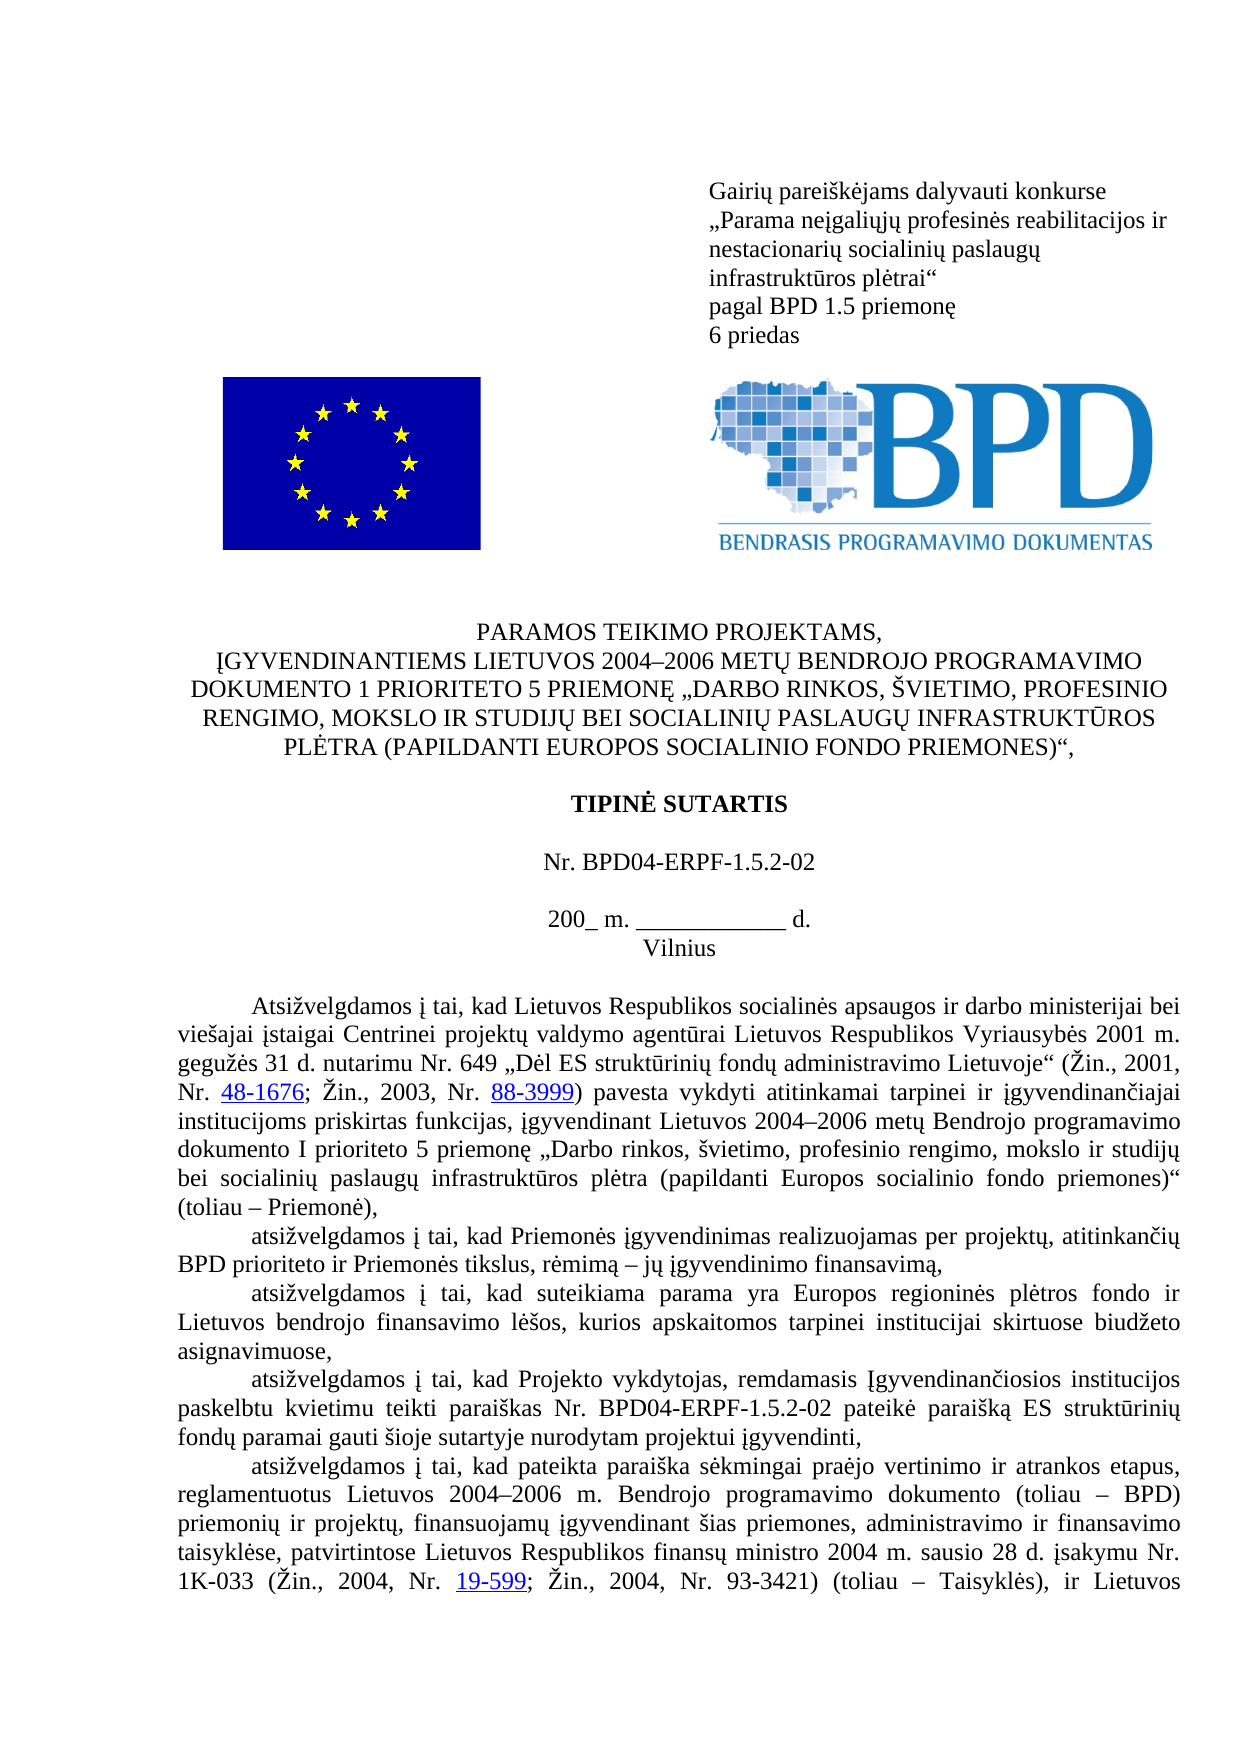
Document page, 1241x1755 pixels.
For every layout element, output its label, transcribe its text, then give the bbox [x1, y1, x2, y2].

table_header [699, 378, 1163, 588]
text atsižvelgdamos į tai, kad Priemonės įgyvendinimas realizuojamas per projektų, atitinkančių BPD prioriteto ir Priemonės tikslus, rėmimą – jų įgyvendinimo finansavimą, [177, 1221, 1181, 1278]
text infrastruktūros plėtrai“ [177, 263, 1186, 291]
text „Parama neįgaliųjų profesinės reabilitacijos ir [177, 205, 1186, 234]
table_header [508, 378, 699, 588]
text nestacionarių socialinių paslaugų [177, 234, 1186, 263]
text PARAMOS TEIKIMO PROJEKTAMS, [177, 617, 1181, 646]
text 6 priedas [177, 320, 1186, 349]
text TIPINĖ SUTARTIS [177, 789, 1181, 818]
text Atsižvelgdamos į tai, kad Lietuvos Respublikos socialinės apsaugos ir darbo ministerijai bei viešajai įstaigai Centrinei projektų valdymo agentūrai Lietuvos Respublikos Vyriausybės 2001 m. gegužės 31 d. nutarimu Nr. 649 „Dėl ES struktūrinių fondų administravimo Lietuvoje“ (Žin., 2001, Nr. 48-1676; Žin., 2003, Nr. 88-3999) pavesta vykdyti atitinkamai tarpinei ir įgyvendinančiajai institucijoms priskirtas funkcijas, įgyvendinant Lietuvos 2004–2006 metų Bendrojo programavimo dokumento I prioriteto 5 priemonę „Darbo rinkos, švietimo, profesinio rengimo, mokslo ir studijų bei socialinių paslaugų infrastruktūros plėtra (papildanti Europos socialinio fondo priemones)“ (toliau – Priemonė), [177, 991, 1181, 1221]
text atsižvelgdamos į tai, kad suteikiama parama yra Europos regioninės plėtros fondo ir Lietuvos bendrojo finansavimo lėšos, kurios apskaitomos tarpinei institucijai skirtuose biudžeto asignavimuose, [177, 1278, 1181, 1364]
text Nr. BPD04-ERPF-1.5.2-02 [177, 847, 1181, 876]
text Gairių pareiškėjams dalyvauti konkurse [177, 176, 1186, 205]
text atsižvelgdamos į tai, kad Projekto vykdytojas, remdamasis Įgyvendinančiosios institucijos paskelbtu kvietimu teikti paraiškas Nr. BPD04-ERPF-1.5.2-02 pateikė paraišką ES struktūrinių fondų paramai gauti šioje sutartyje nurodytam projektui įgyvendinti, [177, 1364, 1181, 1451]
text pagal BPD 1.5 priemonę [177, 291, 1186, 320]
text Vilnius [177, 933, 1181, 962]
text atsižvelgdamos į tai, kad pateikta paraiška sėkmingai praėjo vertinimo ir atrankos etapus, reglamentuotus Lietuvos 2004–2006 m. Bendrojo programavimo dokumento (toliau – BPD) priemonių ir projektų, finansuojamų įgyvendinant šias priemones, administravimo ir finansavimo taisyklėse, patvirtintose Lietuvos Respublikos finansų ministro 2004 m. sausio 28 d. įsakymu Nr. 1K-033 (Žin., 2004, Nr. 19-599; Žin., 2004, Nr. 93-3421) (toliau – Taisyklės), ir Lietuvos [177, 1451, 1181, 1594]
table_header [196, 378, 508, 588]
text 200_ m. ____________ d. [177, 904, 1181, 933]
text ĮGYVENDINANTIEMS LIETUVOS 2004–2006 METŲ BENDROJO PROGRAMAVIMO DOKUMENTO 1 PRIORITETO 5 PRIEMONĘ „DARBO RINKOS, ŠVIETIMO, PROFESINIO RENGIMO, MOKSLO IR STUDIJŲ BEI SOCIALINIŲ PASLAUGŲ INFRASTRUKTŪROS PLĖTRA (PAPILDANTI EUROPOS SOCIALINIO FONDO PRIEMONES)“, [177, 646, 1181, 761]
